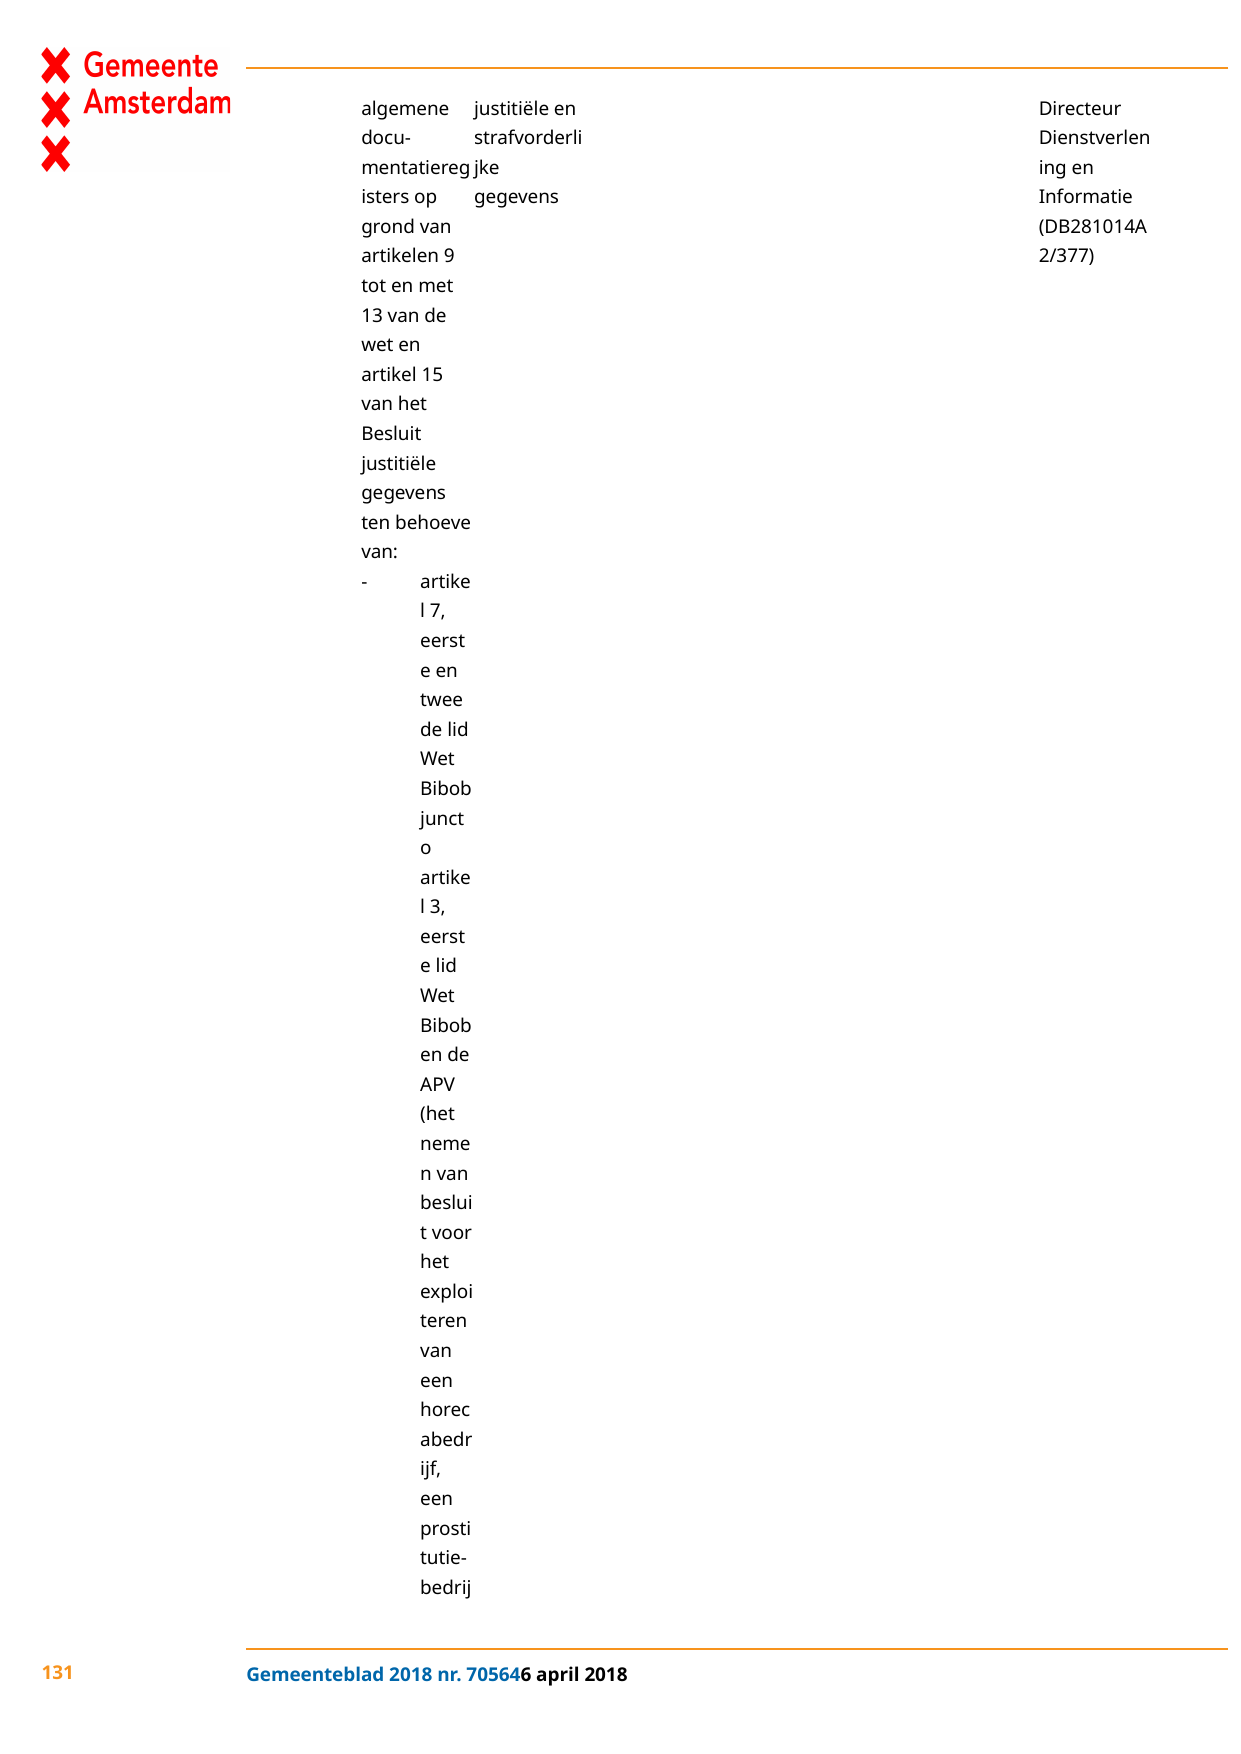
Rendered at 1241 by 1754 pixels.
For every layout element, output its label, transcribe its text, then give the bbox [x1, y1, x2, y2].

table_cell Directeur Dienstverlening en Informatie (DB281014A2/377) [1039, 95, 1152, 1600]
table_cell [813, 95, 926, 1600]
table_cell justitiële en strafvorderlijke gegevens [474, 95, 587, 1600]
table_cell algemene docu-mentatieregisters op grond van artikelen 9 tot en met 13 van de wet en artikel 15 van het Besluit justitiële gegevens ten behoeve van: artikel 7, eerste en tweede lid Wet Bibob juncto artikel 3, eerste lid Wet Bibob en de APV (het nemen van besluit voor het exploiteren van een horecabedrijf, een prostitutie-bedrij [361, 95, 474, 1600]
picture [41, 47, 231, 172]
table_cell [587, 95, 700, 1600]
table_cell [926, 95, 1038, 1600]
table_cell [700, 95, 813, 1600]
table_cell [248, 95, 361, 1600]
